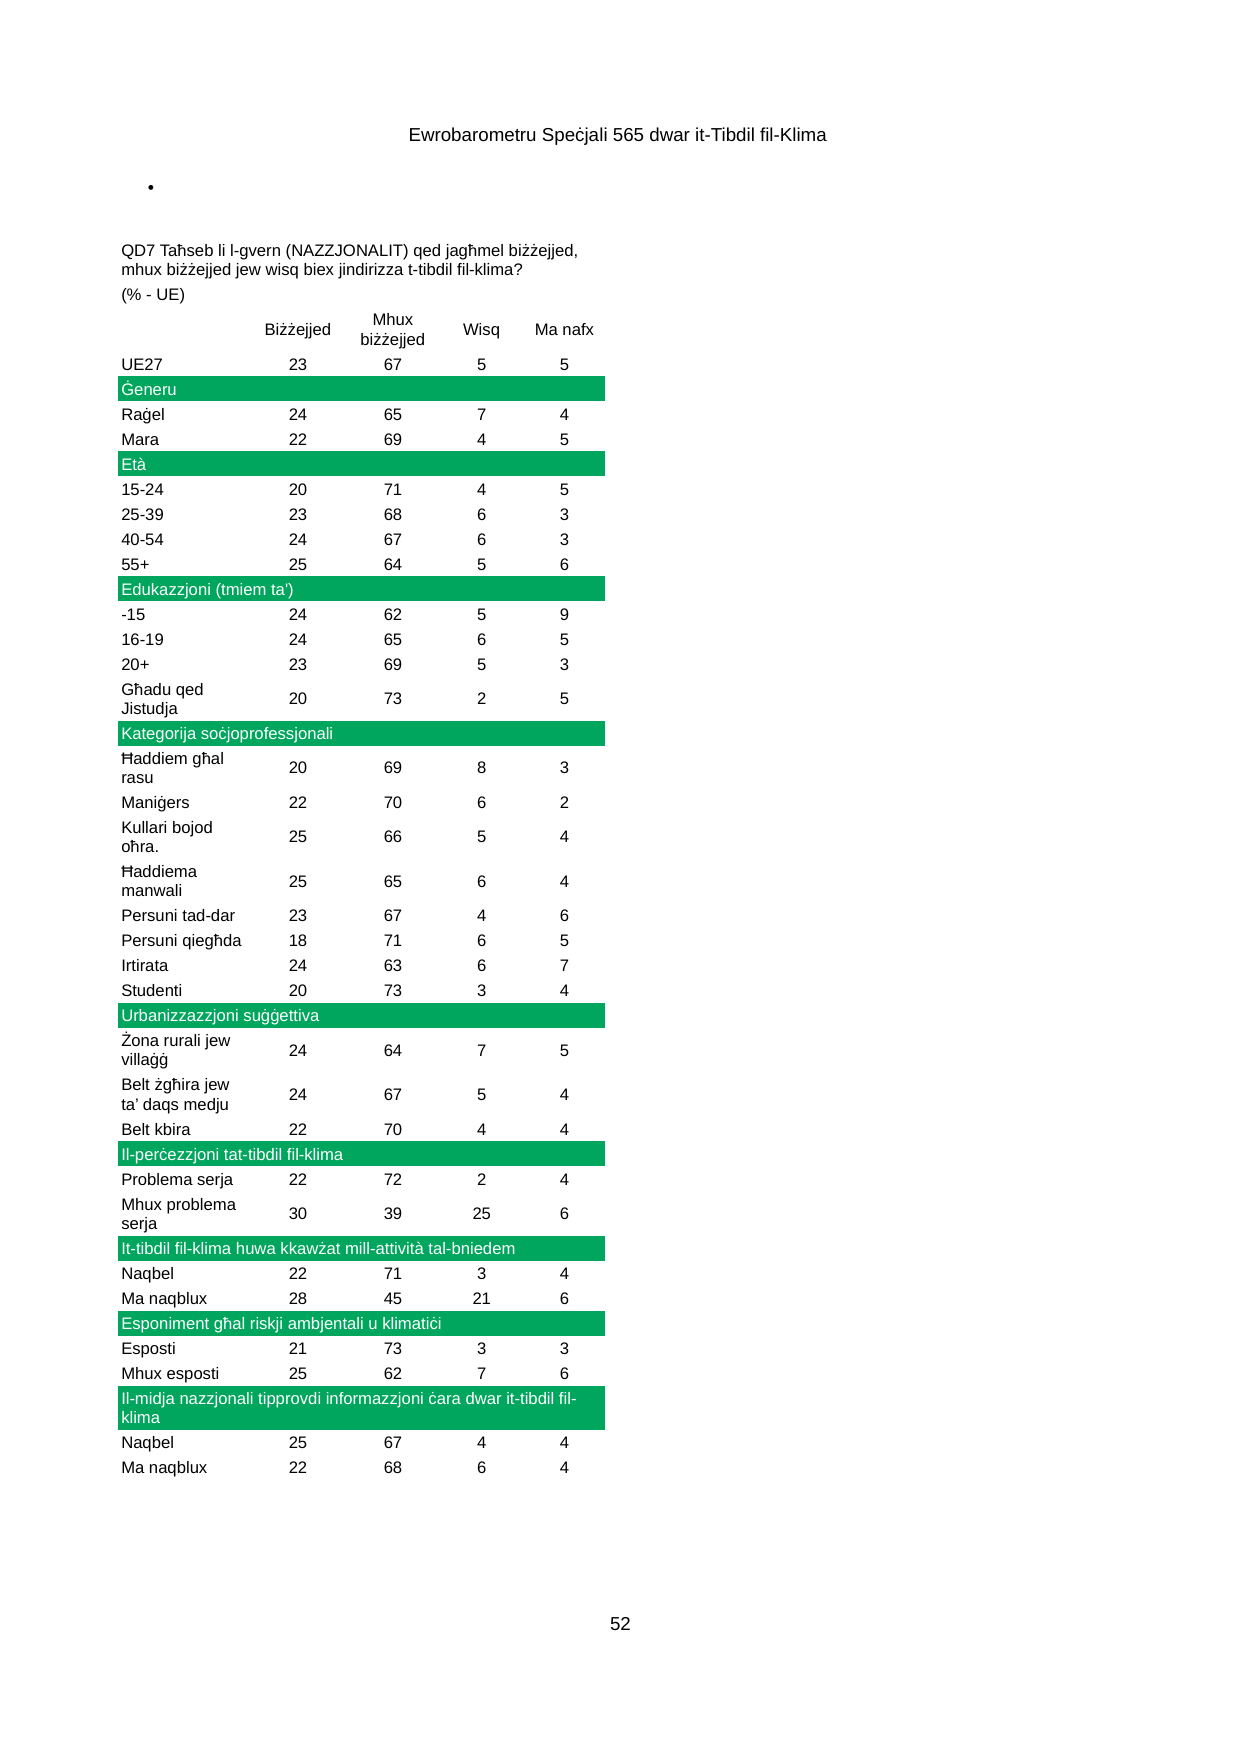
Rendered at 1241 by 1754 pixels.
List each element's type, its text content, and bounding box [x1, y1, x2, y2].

table_cell 55+ [118, 551, 250, 576]
table_cell 5 [523, 426, 605, 451]
table_cell 20 [250, 978, 346, 1003]
table_cell 5 [523, 676, 605, 721]
table_cell 6 [523, 1286, 605, 1311]
table_cell [440, 282, 523, 307]
table_cell 70 [346, 1116, 440, 1141]
table_cell 22 [250, 1116, 346, 1141]
table_cell Żona rurali jew villaġġ [118, 1028, 250, 1072]
table_cell 66 [346, 815, 440, 859]
table_cell Ġeneru [118, 376, 605, 401]
table_cell Raġel [118, 401, 250, 426]
table_cell 6 [523, 1191, 605, 1236]
table_cell 22 [250, 1166, 346, 1191]
table_cell 67 [346, 1430, 440, 1455]
table_cell Mhux biżżejjed [346, 307, 440, 351]
table_cell 4 [440, 426, 523, 451]
table_cell 18 [250, 928, 346, 953]
table_cell 24 [250, 626, 346, 651]
table_cell 68 [346, 1455, 440, 1480]
table_cell 39 [346, 1191, 440, 1236]
table_cell 9 [523, 601, 605, 626]
table_cell 73 [346, 676, 440, 721]
table_cell [250, 282, 346, 307]
table_cell Il-midja nazzjonali tipprovdi informazzjoni ċara dwar it-tibdil fil-klima [118, 1386, 605, 1430]
table_cell 5 [440, 601, 523, 626]
table_cell 4 [523, 1455, 605, 1480]
table_cell Kullari bojod oħra. [118, 815, 250, 859]
table_cell 4 [523, 401, 605, 426]
table_cell 2 [440, 676, 523, 721]
table_cell 69 [346, 651, 440, 676]
table_cell 24 [250, 1072, 346, 1116]
table_cell 5 [440, 551, 523, 576]
table_cell 70 [346, 790, 440, 815]
table_cell 20+ [118, 651, 250, 676]
table_cell 4 [523, 1261, 605, 1286]
table_cell [523, 282, 605, 307]
table_cell Ħaddiema manwali [118, 859, 250, 903]
table_cell 4 [440, 903, 523, 928]
table_cell 5 [523, 351, 605, 376]
table_cell 23 [250, 651, 346, 676]
table_cell 8 [440, 746, 523, 790]
table_cell 4 [523, 1166, 605, 1191]
table_cell 67 [346, 351, 440, 376]
table_cell 20 [250, 476, 346, 501]
table_cell Naqbel [118, 1261, 250, 1286]
table_cell Biżżejjed [250, 307, 346, 351]
table_cell 24 [250, 401, 346, 426]
table_cell Ma naqblux [118, 1455, 250, 1480]
table_cell 40-54 [118, 526, 250, 551]
table_cell 25 [250, 1430, 346, 1455]
table_cell 22 [250, 426, 346, 451]
table_cell [118, 307, 250, 351]
table_cell Ħaddiem għal rasu [118, 746, 250, 790]
table_cell 24 [250, 526, 346, 551]
table_cell Ma naqblux [118, 1286, 250, 1311]
table_cell 4 [523, 1072, 605, 1116]
table_cell 69 [346, 426, 440, 451]
table_cell 4 [523, 1116, 605, 1141]
table_cell 4 [523, 978, 605, 1003]
table_cell Kategorija soċjoprofessjonali [118, 721, 605, 746]
table_cell 5 [523, 626, 605, 651]
table_cell 23 [250, 903, 346, 928]
table_cell 2 [523, 790, 605, 815]
table_cell Naqbel [118, 1430, 250, 1455]
table_cell 24 [250, 601, 346, 626]
table_cell 4 [440, 476, 523, 501]
table_cell 6 [440, 626, 523, 651]
table_header QD7 Taħseb li l-gvern (NAZZJONALIT) qed jagħmel biżżejjed, mhux biżżejjed jew wisq biex jindirizza t-tibdil fil-klima? [118, 238, 605, 282]
table_cell 3 [440, 1261, 523, 1286]
table_cell 71 [346, 476, 440, 501]
table_cell 25-39 [118, 501, 250, 526]
table_cell 22 [250, 1261, 346, 1286]
table_cell 67 [346, 526, 440, 551]
table_cell 64 [346, 551, 440, 576]
table_cell 5 [440, 351, 523, 376]
table_cell (% - UE) [118, 282, 250, 307]
table_cell 30 [250, 1191, 346, 1236]
table_cell 2 [440, 1166, 523, 1191]
table_cell 24 [250, 953, 346, 978]
table_cell 69 [346, 746, 440, 790]
table_cell 5 [440, 815, 523, 859]
table_cell 23 [250, 501, 346, 526]
table_cell Età [118, 451, 605, 476]
table_cell Wisq [440, 307, 523, 351]
table_cell 65 [346, 859, 440, 903]
table_cell 68 [346, 501, 440, 526]
table_cell 21 [440, 1286, 523, 1311]
table_cell 3 [440, 978, 523, 1003]
table_cell Belt kbira [118, 1116, 250, 1141]
table_cell 3 [523, 651, 605, 676]
table_cell -15 [118, 601, 250, 626]
table_cell 71 [346, 1261, 440, 1286]
table_cell 23 [250, 351, 346, 376]
table_cell 5 [523, 928, 605, 953]
table_cell 64 [346, 1028, 440, 1072]
table_cell 7 [523, 953, 605, 978]
table_cell Mhux problema serja [118, 1191, 250, 1236]
table_cell 6 [440, 790, 523, 815]
table_cell 6 [440, 928, 523, 953]
table_cell Problema serja [118, 1166, 250, 1191]
table_cell 62 [346, 1361, 440, 1386]
table_cell 20 [250, 746, 346, 790]
table_cell 45 [346, 1286, 440, 1311]
table_cell Irtirata [118, 953, 250, 978]
table_cell 25 [250, 551, 346, 576]
table_cell Persuni tad-dar [118, 903, 250, 928]
table_cell 3 [523, 501, 605, 526]
table_cell 3 [440, 1336, 523, 1361]
table_cell 5 [440, 651, 523, 676]
table_cell 4 [523, 1430, 605, 1455]
table_cell 22 [250, 790, 346, 815]
table_cell 6 [440, 1455, 523, 1480]
table_cell 6 [523, 551, 605, 576]
table_cell [346, 282, 440, 307]
table_cell 71 [346, 928, 440, 953]
table_cell 63 [346, 953, 440, 978]
table_cell 7 [440, 1361, 523, 1386]
table_cell 67 [346, 903, 440, 928]
table_cell Għadu qed Jistudja [118, 676, 250, 721]
table_cell 6 [523, 1361, 605, 1386]
table_cell 3 [523, 746, 605, 790]
table_cell 6 [440, 859, 523, 903]
table_cell 4 [440, 1430, 523, 1455]
table_cell 7 [440, 401, 523, 426]
table_cell Mhux esposti [118, 1361, 250, 1386]
table_cell 5 [440, 1072, 523, 1116]
table_cell 24 [250, 1028, 346, 1072]
table_cell Mara [118, 426, 250, 451]
table_cell 65 [346, 626, 440, 651]
table_cell 4 [523, 815, 605, 859]
table_cell 7 [440, 1028, 523, 1072]
table_cell 21 [250, 1336, 346, 1361]
table_cell 28 [250, 1286, 346, 1311]
table_cell Belt żgħira jew ta’ daqs medju [118, 1072, 250, 1116]
table_cell 5 [523, 476, 605, 501]
table_cell UE27 [118, 351, 250, 376]
table_cell 65 [346, 401, 440, 426]
table_cell Ma nafx [523, 307, 605, 351]
table_cell 25 [440, 1191, 523, 1236]
table_cell Edukazzjoni (tmiem ta') [118, 576, 605, 601]
table_cell 73 [346, 1336, 440, 1361]
table_cell Maniġers [118, 790, 250, 815]
table_cell Esposti [118, 1336, 250, 1361]
table_cell 6 [440, 526, 523, 551]
table_cell 4 [523, 859, 605, 903]
table_cell 16-19 [118, 626, 250, 651]
table_cell Il-perċezzjoni tat-tibdil fil-klima [118, 1141, 605, 1166]
table_cell 3 [523, 1336, 605, 1361]
table_cell 22 [250, 1455, 346, 1480]
table_cell 6 [440, 501, 523, 526]
table_cell Studenti [118, 978, 250, 1003]
table_cell 25 [250, 859, 346, 903]
table_cell 5 [523, 1028, 605, 1072]
table_cell 25 [250, 815, 346, 859]
table_cell 4 [440, 1116, 523, 1141]
table_cell 6 [523, 903, 605, 928]
table_cell 73 [346, 978, 440, 1003]
table_cell 20 [250, 676, 346, 721]
table_cell 72 [346, 1166, 440, 1191]
table_cell 25 [250, 1361, 346, 1386]
table_cell 6 [440, 953, 523, 978]
table_cell 62 [346, 601, 440, 626]
table_cell 15-24 [118, 476, 250, 501]
table_cell Urbanizzazzjoni suġġettiva [118, 1003, 605, 1028]
table_cell Persuni qiegħda [118, 928, 250, 953]
table_cell Esponiment għal riskji ambjentali u klimatiċi [118, 1311, 605, 1336]
table_cell 3 [523, 526, 605, 551]
table_cell 67 [346, 1072, 440, 1116]
table_cell It-tibdil fil-klima huwa kkawżat mill-attività tal-bniedem [118, 1236, 605, 1261]
